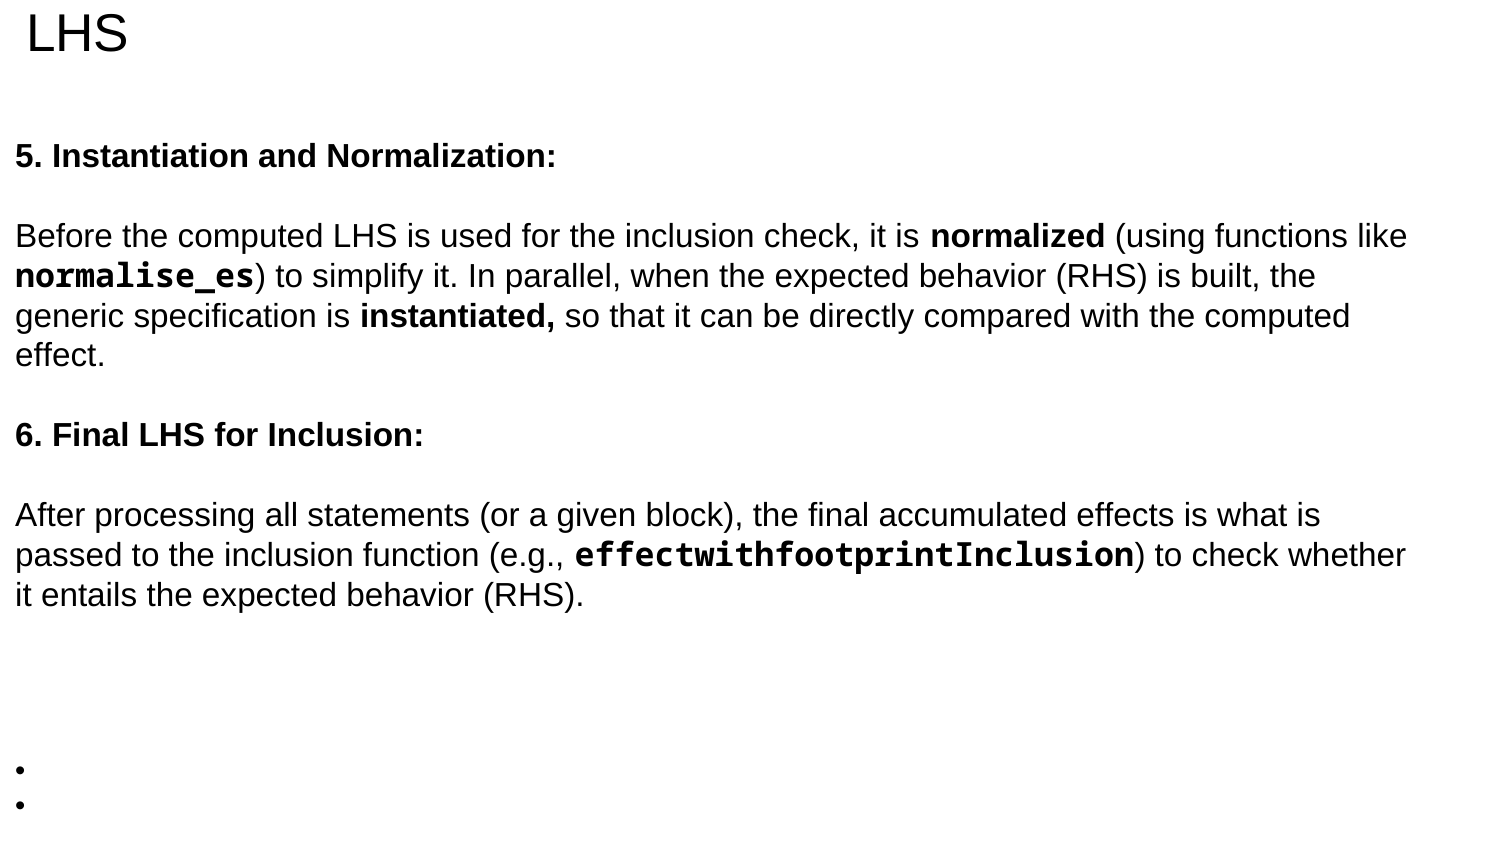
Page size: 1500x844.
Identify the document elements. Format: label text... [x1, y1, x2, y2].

text_box 5. Instantiation and Normalization: Before the computed LHS is used for the inclusion check, it is normalized (using functions like normalise_es) to simplify it. In parallel, when the expected behavior (RHS) is built, the generic specification is instantiated, so that it can be directly compared with the computed effect. 6. Final LHS for Inclusion: After processing all statements (or a given block), the final accumulated effects is what is passed to the inclusion function (e.g., effectwithfootprintInclusion) to check whether it entails the expected behavior (RHS). [0, 126, 1432, 832]
title LHS [11, 0, 1409, 78]
